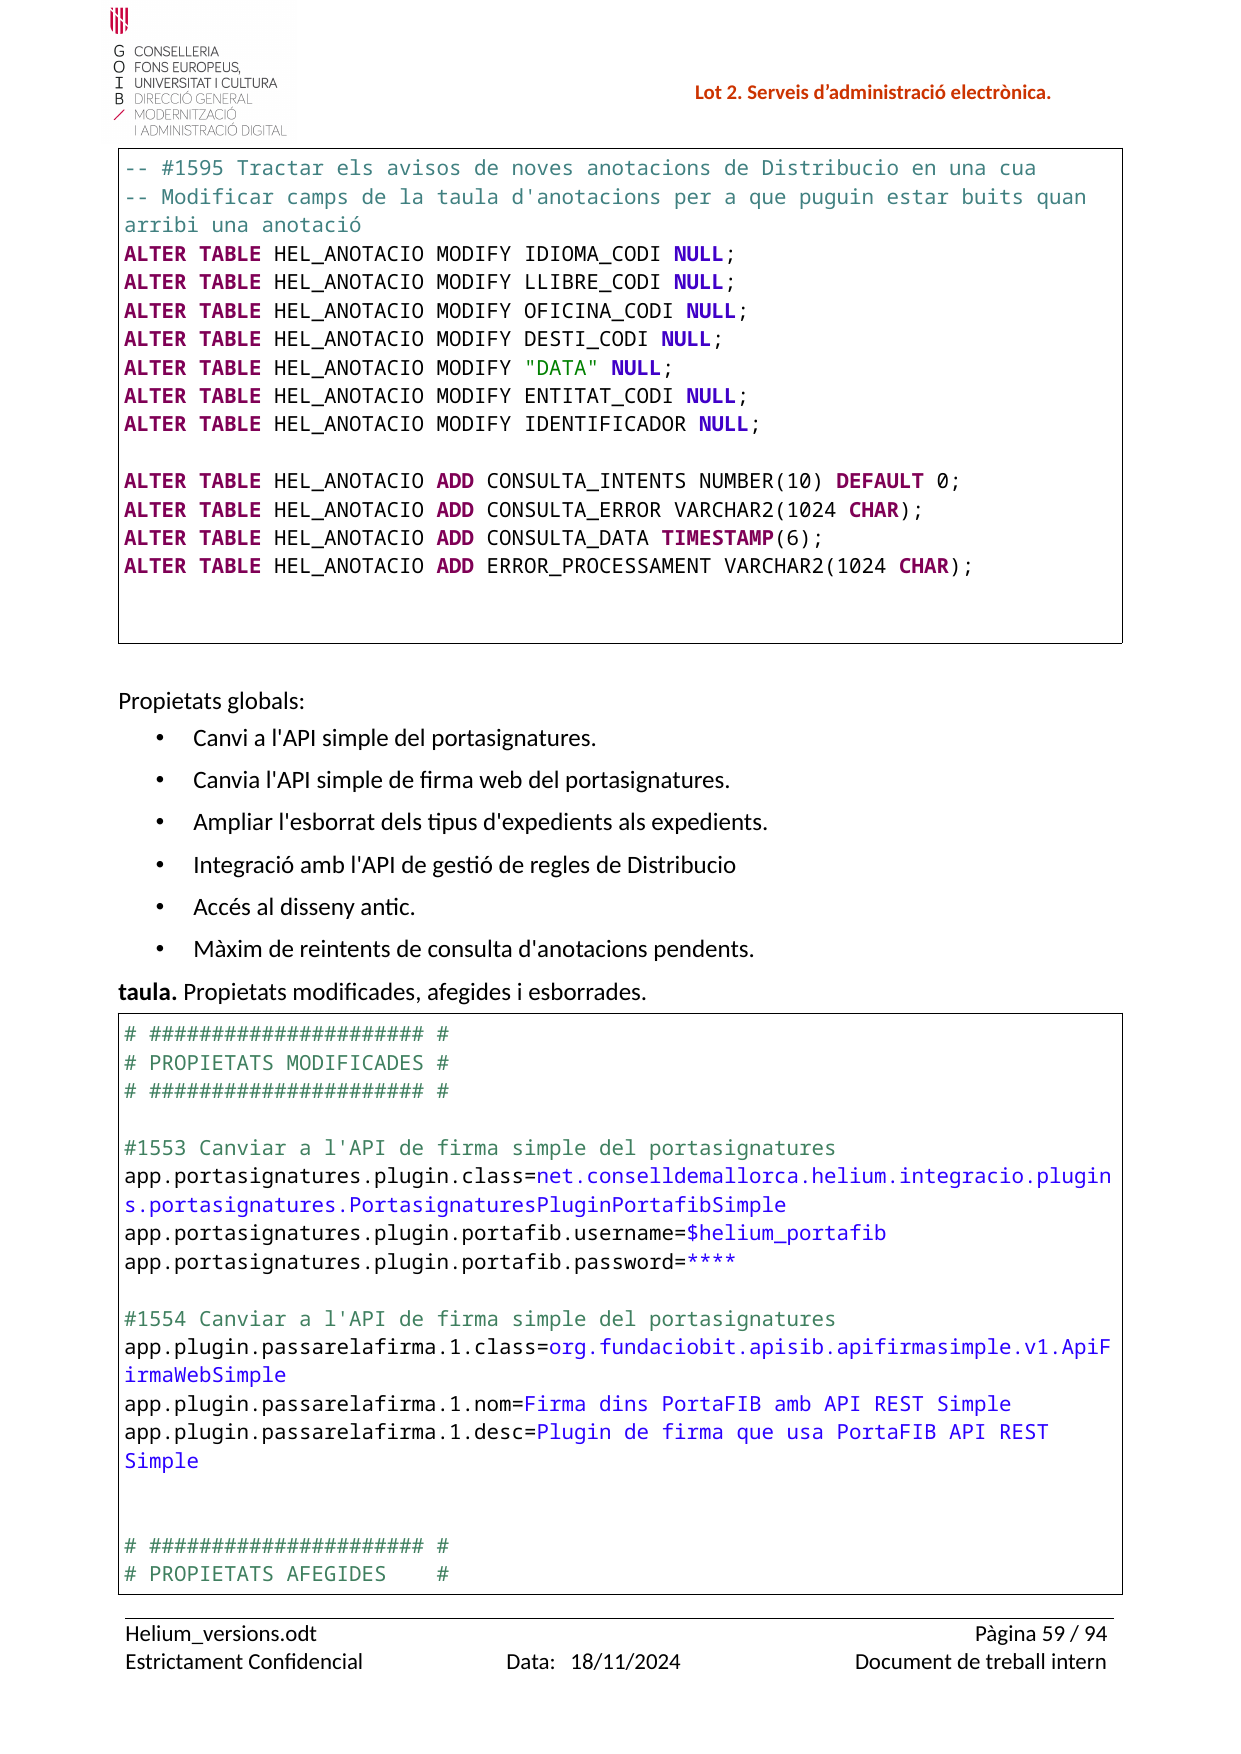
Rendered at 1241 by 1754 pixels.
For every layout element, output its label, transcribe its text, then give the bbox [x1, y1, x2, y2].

list Accés al disseny antic. [156, 891, 1122, 922]
list Ampliar l'esborrat dels tipus d'expedients als expedients. [156, 806, 1122, 837]
list Canvia l'API simple de firma web del portasignatures. [156, 764, 1122, 794]
text Propietats globals: [118, 685, 1122, 716]
table_header # ###################### # # PROPIETATS MODIFICADES # # ###################### # #1553 Canviar a l'API de firma simple del portasignatures app.portasignatures.plugin.class=net.conselldemallorca.helium.integracio.plugins.portasignatures.PortasignaturesPluginPortafibSimple app.portasignatures.plugin.portafib.username=$helium_portafib app.portasignatures.plugin.portafib.password=**** #1554 Canviar a l'API de firma simple del portasignatures app.plugin.passarelafirma.1.class=org.fundaciobit.apisib.apifirmasimple.v1.ApiFirmaWebSimple app.plugin.passarelafirma.1.nom=Firma dins PortaFIB amb API REST Simple app.plugin.passarelafirma.1.desc=Plugin de firma que usa PortaFIB API REST Simple # ###################### # # PROPIETATS AFEGIDES # [119, 1014, 1122, 1594]
picture [100, 0, 297, 144]
list Canvi a l'API simple del portasignatures. [156, 722, 1122, 752]
list Integració amb l'API de gestió de regles de Distribucio [156, 849, 1122, 879]
list Màxim de reintents de consulta d'anotacions pendents. [156, 934, 1122, 964]
table_header -- #1595 Tractar els avisos de noves anotacions de Distribucio en una cua -- Modificar camps de la taula d'anotacions per a que puguin estar buits quan arribi una anotació ALTER TABLE HEL_ANOTACIO MODIFY IDIOMA_CODI NULL; ALTER TABLE HEL_ANOTACIO MODIFY LLIBRE_CODI NULL; ALTER TABLE HEL_ANOTACIO MODIFY OFICINA_CODI NULL; ALTER TABLE HEL_ANOTACIO MODIFY DESTI_CODI NULL; ALTER TABLE HEL_ANOTACIO MODIFY "DATA" NULL; ALTER TABLE HEL_ANOTACIO MODIFY ENTITAT_CODI NULL; ALTER TABLE HEL_ANOTACIO MODIFY IDENTIFICADOR NULL; ALTER TABLE HEL_ANOTACIO ADD CONSULTA_INTENTS NUMBER(10) DEFAULT 0; ALTER TABLE HEL_ANOTACIO ADD CONSULTA_ERROR VARCHAR2(1024 CHAR); ALTER TABLE HEL_ANOTACIO ADD CONSULTA_DATA TIMESTAMP(6); ALTER TABLE HEL_ANOTACIO ADD ERROR_PROCESSAMENT VARCHAR2(1024 CHAR); [119, 149, 1122, 643]
text taula. Propietats modificades, afegides i esborrades. [118, 976, 1122, 1007]
